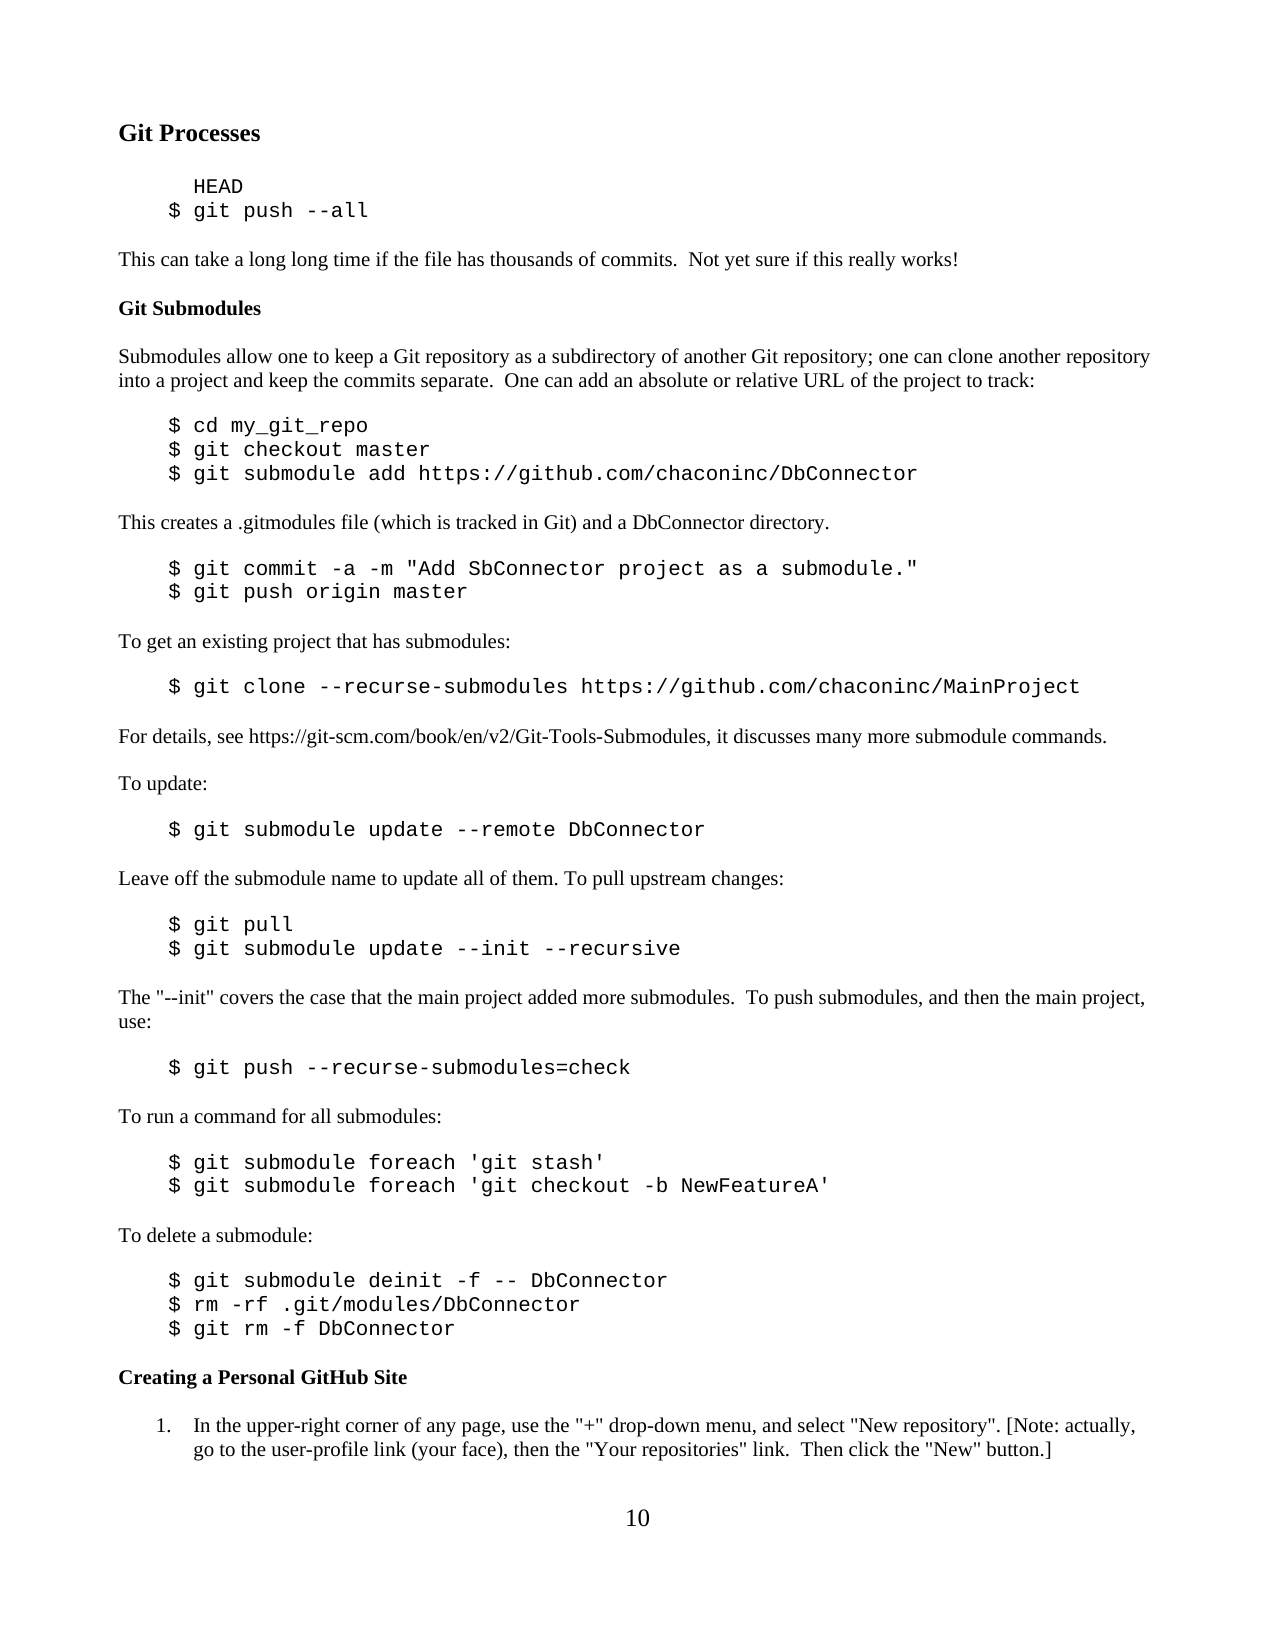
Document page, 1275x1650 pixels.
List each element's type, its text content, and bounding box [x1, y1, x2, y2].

text To get an existing project that has submodules: [118, 628, 1157, 653]
text HEAD [118, 176, 1157, 200]
text This creates a .gitmodules file (which is tracked in Git) and a DbConnector directory. [118, 510, 1157, 534]
text Leave off the submodule name to update all of them. To pull upstream changes: [118, 866, 1157, 890]
text $ git submodule deinit -f -- DbConnector [118, 1270, 1157, 1294]
text To run a command for all submodules: [118, 1104, 1157, 1128]
text $ git commit -a -m "Add SbConnector project as a submodule." [118, 558, 1157, 581]
text $ git push --all [118, 200, 1157, 224]
text $ git submodule update --remote DbConnector [118, 819, 1157, 843]
text $ git clone --recurse-submodules https://github.com/chaconinc/MainProject [118, 676, 1157, 700]
text Creating a Personal GitHub Site [118, 1365, 1157, 1389]
text $ cd my_git_repo [118, 415, 1157, 439]
text $ git submodule foreach 'git checkout -b NewFeatureA' [118, 1175, 1157, 1199]
text This can take a long long time if the file has thousands of commits. Not yet sure if this really works! [118, 247, 1157, 271]
text To delete a submodule: [118, 1223, 1157, 1247]
text $ git submodule update --init --recursive [118, 938, 1157, 961]
text $ git checkout master [118, 439, 1157, 463]
text $ git push --recurse-submodules=check [118, 1057, 1157, 1080]
text Submodules allow one to keep a Git repository as a subdirectory of another Git repository; one can clone another repository into a project and keep the commits separate. One can add an absolute or relative URL of the project to track: [118, 343, 1157, 392]
text $ git submodule add https://github.com/chaconinc/DbConnector [118, 463, 1157, 486]
text To update: [118, 771, 1157, 795]
text $ git submodule foreach 'git stash' [118, 1152, 1157, 1175]
text Git Submodules [118, 295, 1157, 319]
text $ git pull [118, 914, 1157, 938]
text The "--init" covers the case that the main project added more submodules. To push submodules, and then the main project, use: [118, 985, 1157, 1033]
text $ git push origin master [118, 581, 1157, 605]
list In the upper-right corner of any page, use the "+" drop-down menu, and select "New repository". [Note: actually, go to the user-profile link (your face), then the "Your repositories" link. Then click the "New" button.] [156, 1413, 1157, 1461]
text For details, see https://git-scm.com/book/en/v2/Git-Tools-Submodules, it discusses many more submodule commands. [118, 723, 1157, 748]
text $ rm -rf .git/modules/DbConnector [118, 1294, 1157, 1318]
text $ git rm -f DbConnector [118, 1318, 1157, 1341]
